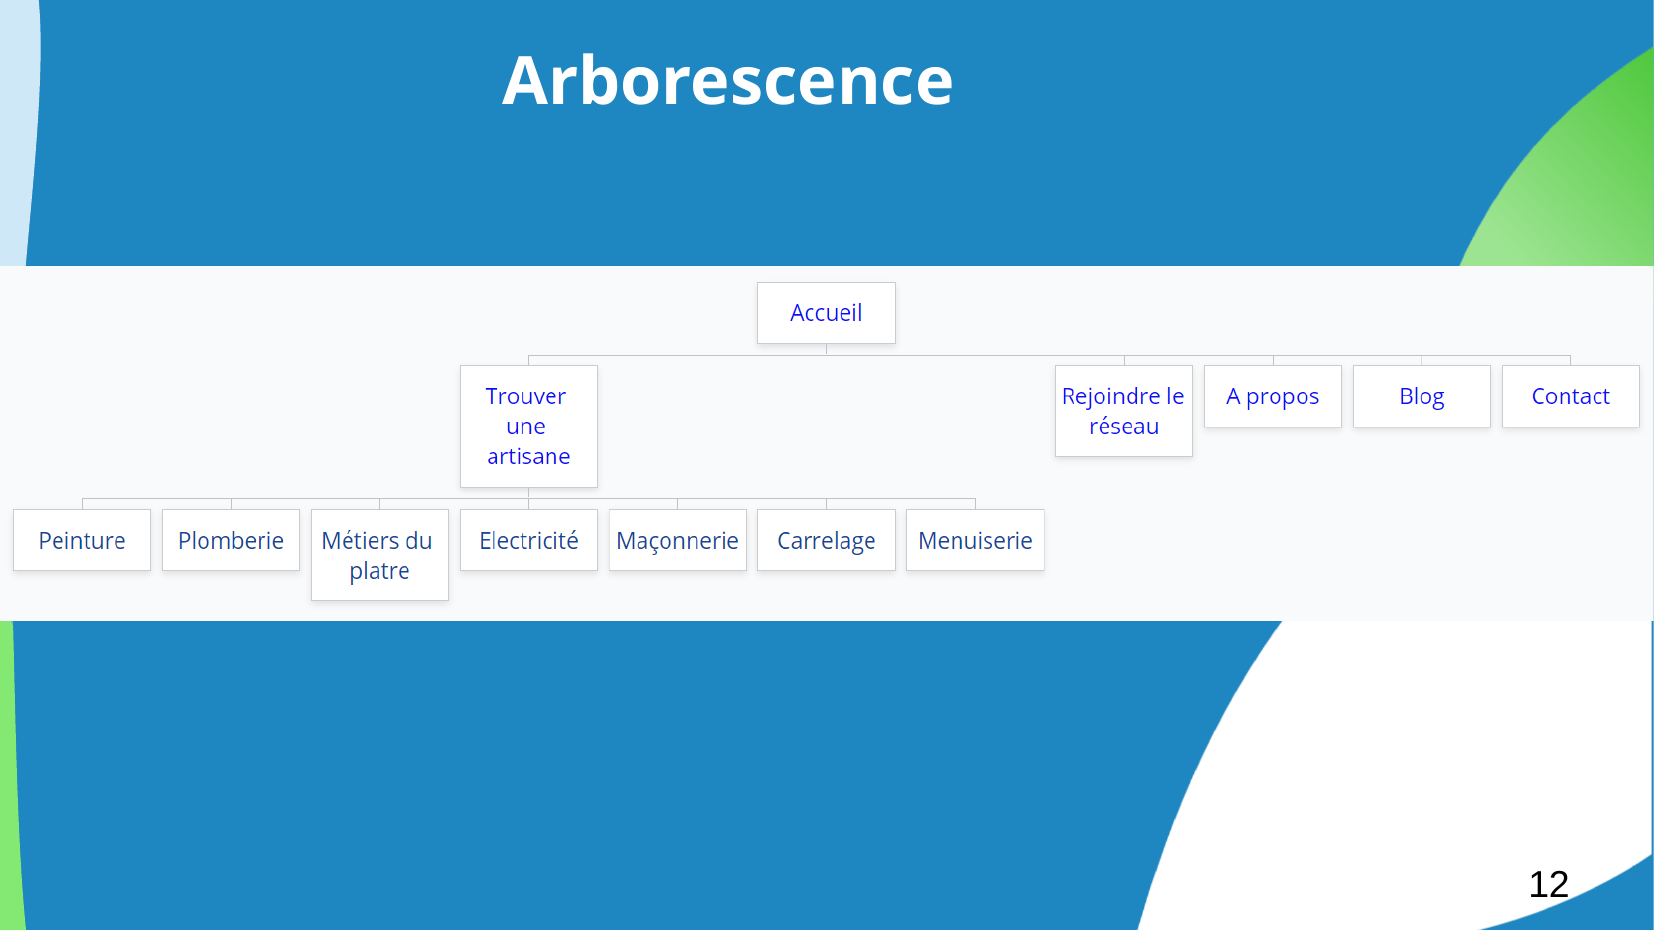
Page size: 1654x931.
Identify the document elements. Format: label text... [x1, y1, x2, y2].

picture [0, 47, 1654, 931]
text_box 9 [1513, 856, 1654, 927]
text_box Arborescence [502, 38, 1418, 119]
